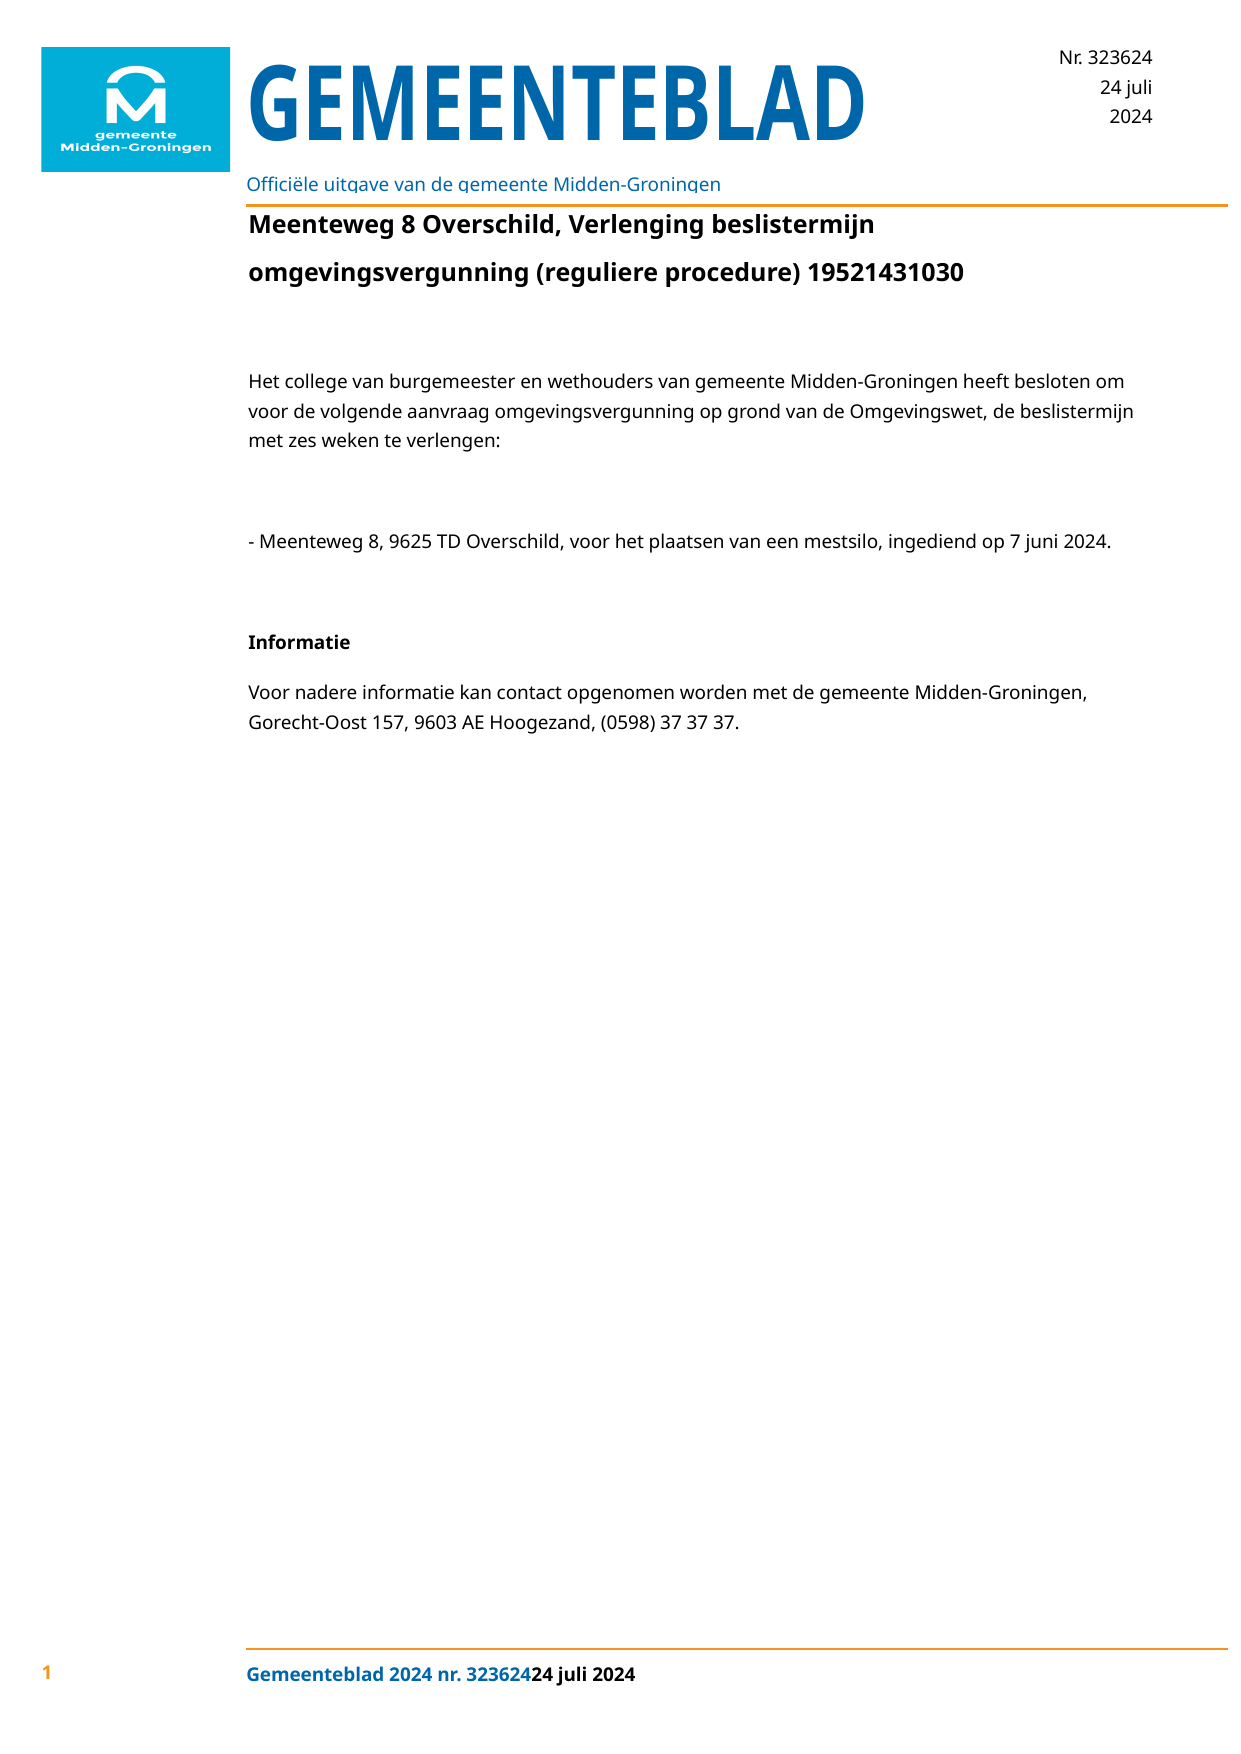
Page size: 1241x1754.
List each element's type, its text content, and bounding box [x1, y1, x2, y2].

picture [184, 146, 190, 153]
picture [107, 89, 165, 122]
text Voor nadere informatie kan contact opgenomen worden met de gemeente Midden-Groningen, Gorecht-Oost 157, 9603 AE Hoogezand, (0598) 37 37 37. [248, 679, 1152, 735]
text - Meenteweg 8, 9625 TD Overschild, voor het plaatsen van een mestsilo, ingediend op 7 juni 2024. [248, 528, 1152, 554]
text Meenteweg 8 Overschild, Verlenging beslistermijn omgevingsvergunning (reguliere procedure) 19521431030 [248, 207, 1152, 288]
text Informatie [248, 629, 1152, 655]
picture [108, 66, 164, 82]
text Het college van burgemeester en wethouders van gemeente Midden-Groningen heeft besloten om voor de volgende aanvraag omgevingsvergunning op grond van de Omgevingswet, de beslistermijn met zes weken te verlengen: [248, 368, 1152, 453]
